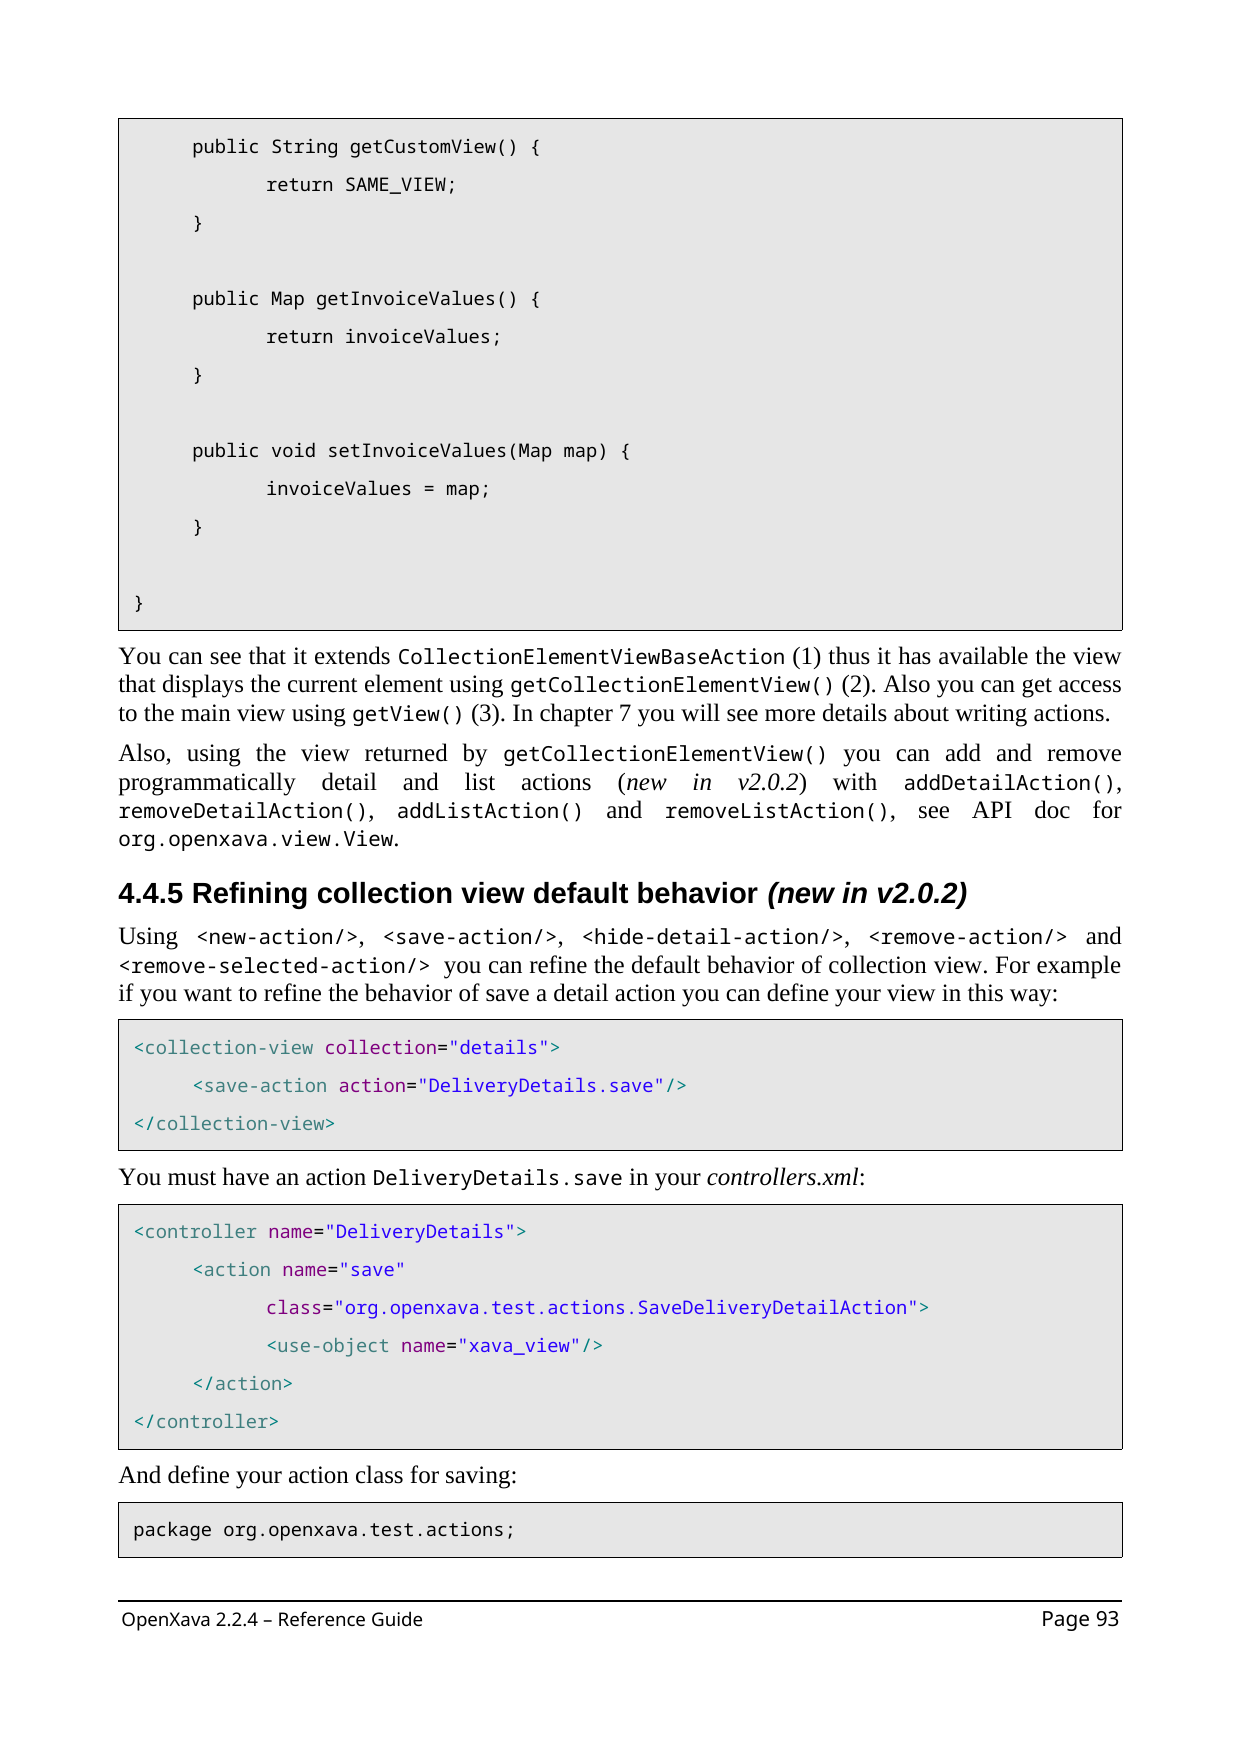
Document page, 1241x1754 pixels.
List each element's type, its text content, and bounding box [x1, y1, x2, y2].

text <collection-view collection="details"> [119, 1020, 1122, 1057]
text return SAME_VIEW; [119, 156, 1122, 194]
text } [119, 498, 1122, 536]
text And define your action class for saving: [118, 1462, 1122, 1489]
subtitle Refining collection view default behavior (new in v2.0.2) [118, 877, 1122, 910]
text public String getCustomView() { [119, 119, 1122, 156]
text </controller> [119, 1394, 1122, 1449]
text <use-object name="xava_view"/> [119, 1318, 1122, 1356]
text </action> [119, 1356, 1122, 1394]
text <controller name="DeliveryDetails"> [119, 1205, 1122, 1242]
text } [119, 574, 1122, 630]
text public Map getInvoiceValues() { [119, 270, 1122, 308]
text } [119, 194, 1122, 232]
text <action name="save" [119, 1242, 1122, 1280]
text You must have an action DeliveryDetails.save in your controllers.xml: [118, 1163, 1122, 1191]
text </collection-view> [119, 1095, 1122, 1150]
text } [119, 346, 1122, 384]
text class="org.openxava.test.actions.SaveDeliveryDetailAction"> [119, 1280, 1122, 1318]
text You can see that it extends CollectionElementViewBaseAction (1) thus it has available the view that displays the current element using getCollectionElementView() (2). Also you can get access to the main view using getView() (3). In chapter 7 you will see more details about writing actions. [118, 642, 1122, 727]
text Using <new-action/>, <save-action/>, <hide-detail-action/>, <remove-action/> and <remove-selected-action/> you can refine the default behavior of collection view. For example if you want to refine the behavior of save a detail action you can define your view in this way: [118, 922, 1122, 1007]
text return invoiceValues; [119, 308, 1122, 346]
text package org.openxava.test.actions; [119, 1503, 1122, 1557]
text public void setInvoiceValues(Map map) { [119, 422, 1122, 460]
text invoiceValues = map; [119, 460, 1122, 498]
text <save-action action="DeliveryDetails.save"/> [119, 1057, 1122, 1095]
text Also, using the view returned by getCollectionElementView() you can add and remove programmatically detail and list actions (new in v2.0.2) with addDetailAction(), removeDetailAction(), addListAction() and removeListAction(), see API doc for org.openxava.view.View. [118, 739, 1122, 852]
